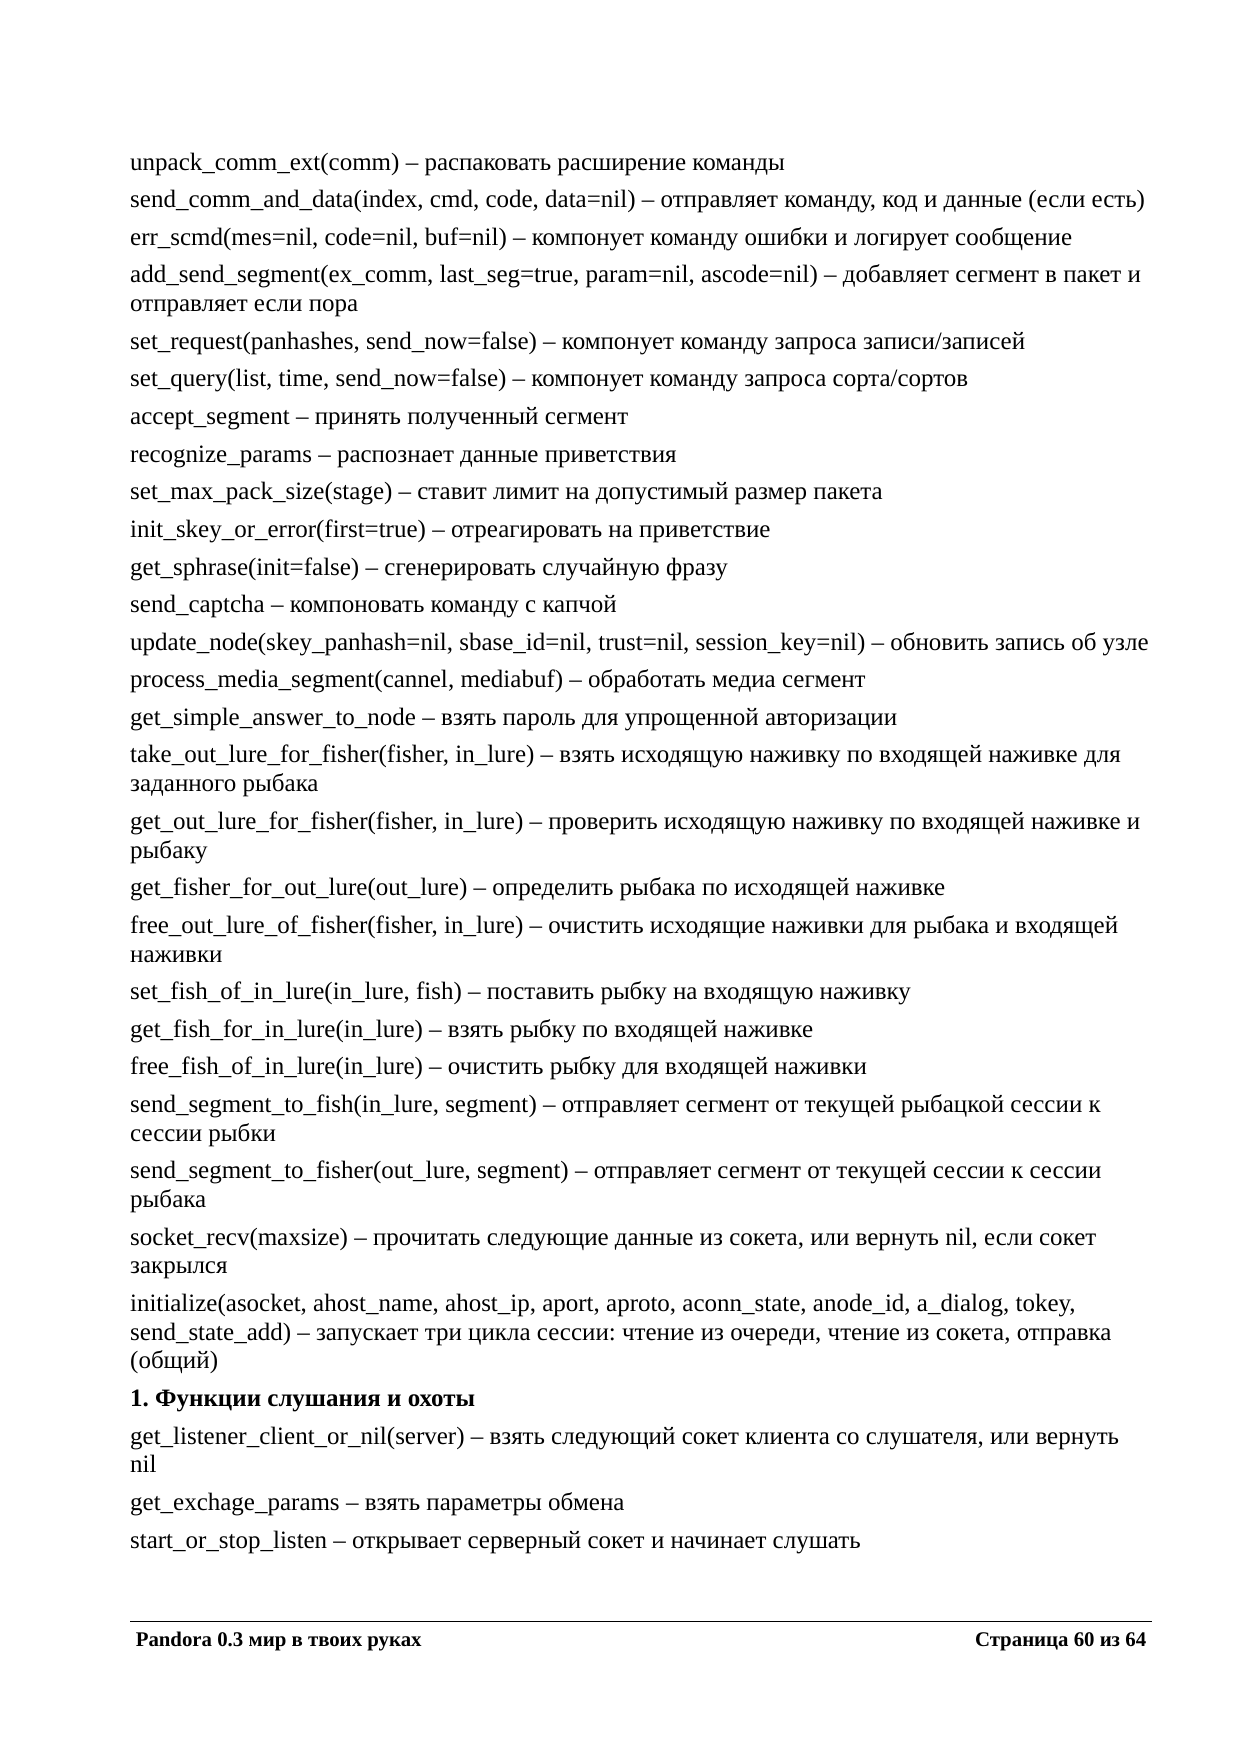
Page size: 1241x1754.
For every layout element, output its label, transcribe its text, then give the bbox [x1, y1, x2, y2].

text initialize(asocket, ahost_name, ahost_ip, aport, aproto, aconn_state, anode_id, a_dialog, tokey, send_state_add) – запускает три цикла сессии: чтение из очереди, чтение из сокета, отправка (общий) [130, 1288, 1152, 1374]
text init_skey_or_error(first=true) – отреагировать на приветствие [130, 514, 1152, 543]
text 1. Функции слушания и охоты [130, 1383, 1152, 1412]
text process_media_segment(cannel, mediabuf) – обработать медиа сегмент [130, 664, 1152, 693]
text accept_segment – принять полученный сегмент [130, 401, 1152, 430]
text send_segment_to_fish(in_lure, segment) – отправляет сегмент от текущей рыбацкой сессии к сессии рыбки [130, 1089, 1152, 1147]
text get_simple_answer_to_node – взять пароль для упрощенной авторизации [130, 702, 1152, 731]
text set_query(list, time, send_now=false) – компонует команду запроса сорта/сортов [130, 363, 1152, 392]
text socket_recv(maxsize) – прочитать следующие данные из сокета, или вернуть nil, если сокет закрылся [130, 1222, 1152, 1279]
text take_out_lure_for_fisher(fisher, in_lure) – взять исходящую наживку по входящей наживке для заданного рыбака [130, 739, 1152, 797]
text get_exchage_params – взять параметры обмена [130, 1487, 1152, 1516]
text free_out_lure_of_fisher(fisher, in_lure) – очистить исходящие наживки для рыбака и входящей наживки [130, 910, 1152, 967]
text recognize_params – распознает данные приветствия [130, 439, 1152, 467]
text get_fisher_for_out_lure(out_lure) – определить рыбака по исходящей наживке [130, 872, 1152, 901]
text start_or_stop_listen – открывает серверный сокет и начинает слушать [130, 1525, 1152, 1553]
text set_fish_of_in_lure(in_lure, fish) – поставить рыбку на входящую наживку [130, 976, 1152, 1005]
text update_node(skey_panhash=nil, sbase_id=nil, trust=nil, session_key=nil) – обновить запись об узле [130, 627, 1152, 656]
text add_send_segment(ex_comm, last_seg=true, param=nil, ascode=nil) – добавляет сегмент в пакет и отправляет если пора [130, 259, 1152, 317]
text get_out_lure_for_fisher(fisher, in_lure) – проверить исходящую наживку по входящей наживке и рыбаку [130, 806, 1152, 863]
text get_fish_for_in_lure(in_lure) – взять рыбку по входящей наживке [130, 1014, 1152, 1043]
text set_request(panhashes, send_now=false) – компонует команду запроса записи/записей [130, 326, 1152, 355]
text get_sphrase(init=false) – сгенерировать случайную фразу [130, 552, 1152, 580]
text set_max_pack_size(stage) – ставит лимит на допустимый размер пакета [130, 476, 1152, 505]
text get_listener_client_or_nil(server) – взять следующий сокет клиента со слушателя, или вернуть nil [130, 1421, 1152, 1478]
text send_captcha – компоновать команду с капчой [130, 589, 1152, 618]
text free_fish_of_in_lure(in_lure) – очистить рыбку для входящей наживки [130, 1051, 1152, 1080]
text send_comm_and_data(index, cmd, code, data=nil) – отправляет команду, код и данные (если есть) [130, 184, 1152, 213]
text err_scmd(mes=nil, code=nil, buf=nil) – компонует команду ошибки и логирует сообщение [130, 222, 1152, 251]
text send_segment_to_fisher(out_lure, segment) – отправляет сегмент от текущей сессии к сессии рыбака [130, 1155, 1152, 1213]
text unpack_comm_ext(comm) – распаковать расширение команды [130, 147, 1152, 176]
